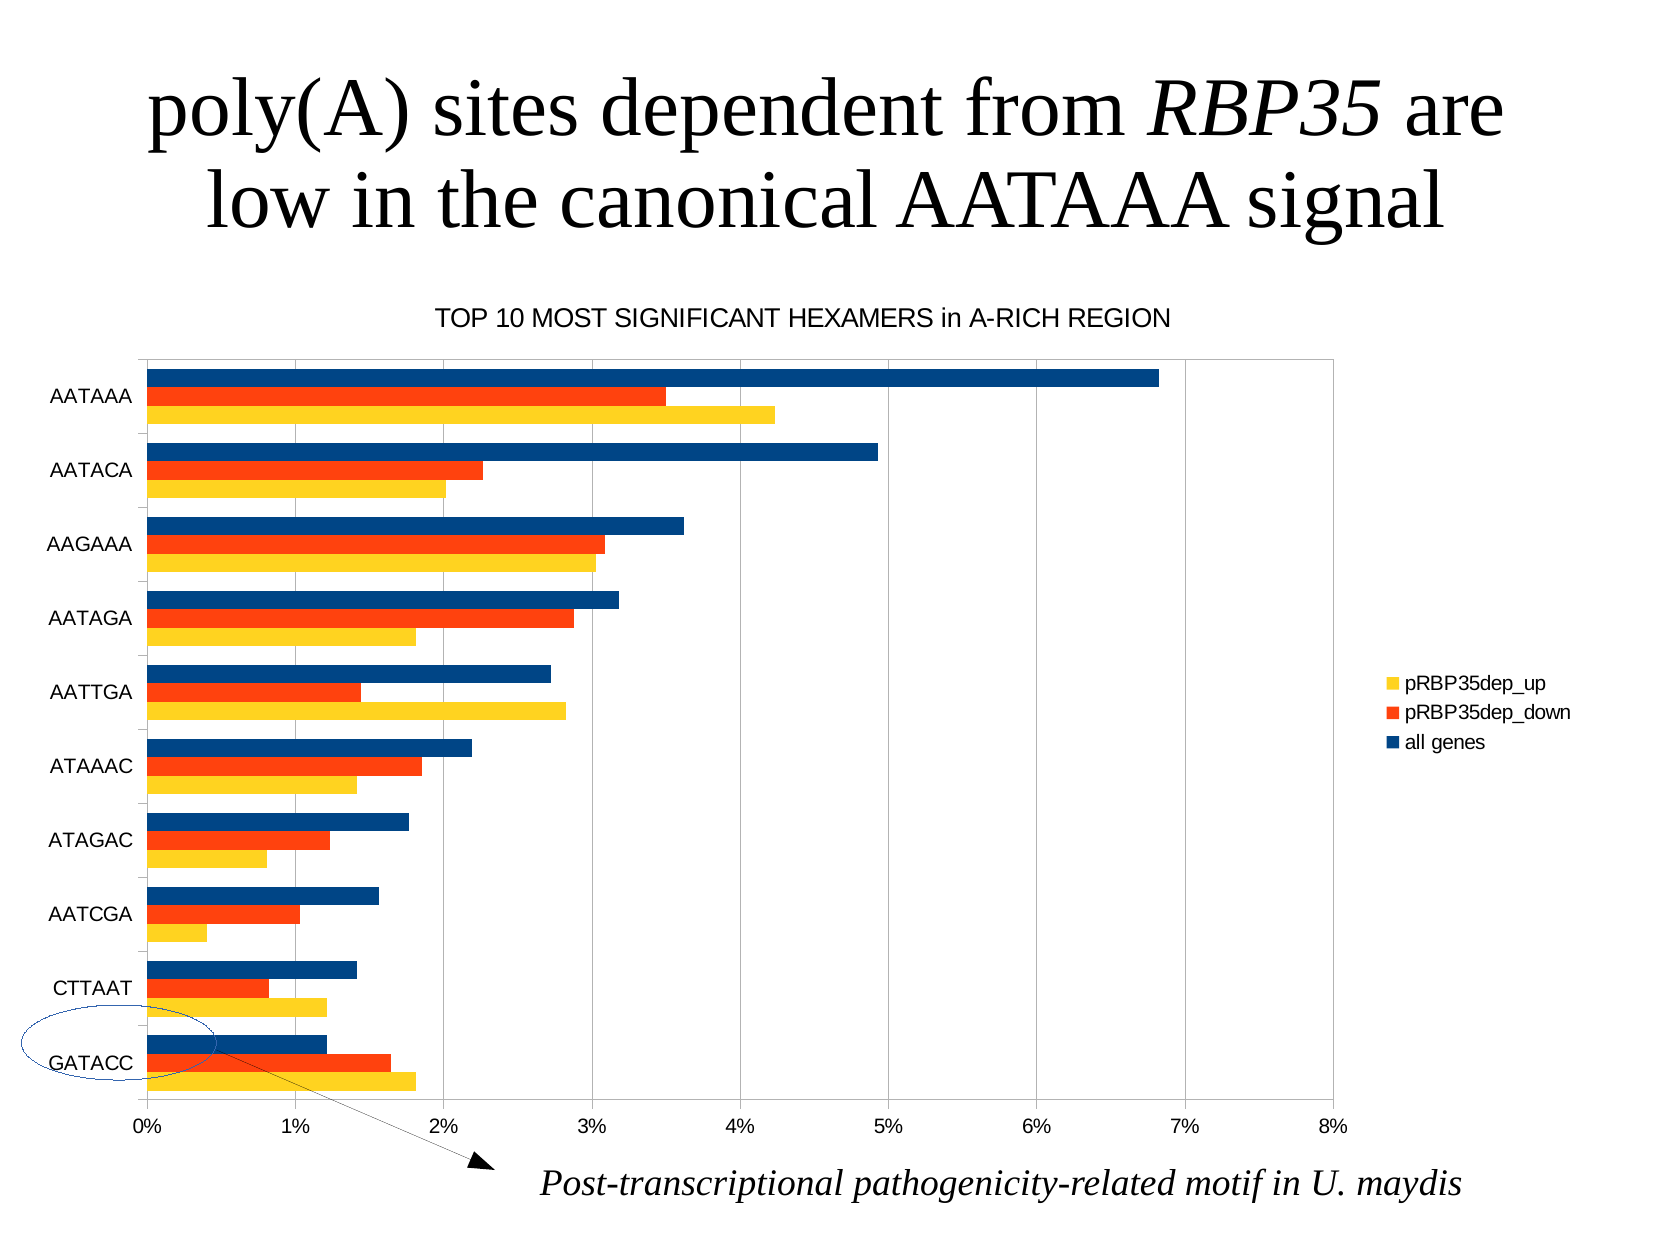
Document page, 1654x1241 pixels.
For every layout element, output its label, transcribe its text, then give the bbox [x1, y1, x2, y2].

text_box Post-transcriptional pathogenicity-related motif in U. maydis [525, 1155, 1479, 1212]
title poly(A) sites dependent from RBP35 are low in the canonical AATAAA signal [82, 49, 1571, 257]
chart [15, 270, 1591, 1156]
text_box [21, 1005, 217, 1081]
